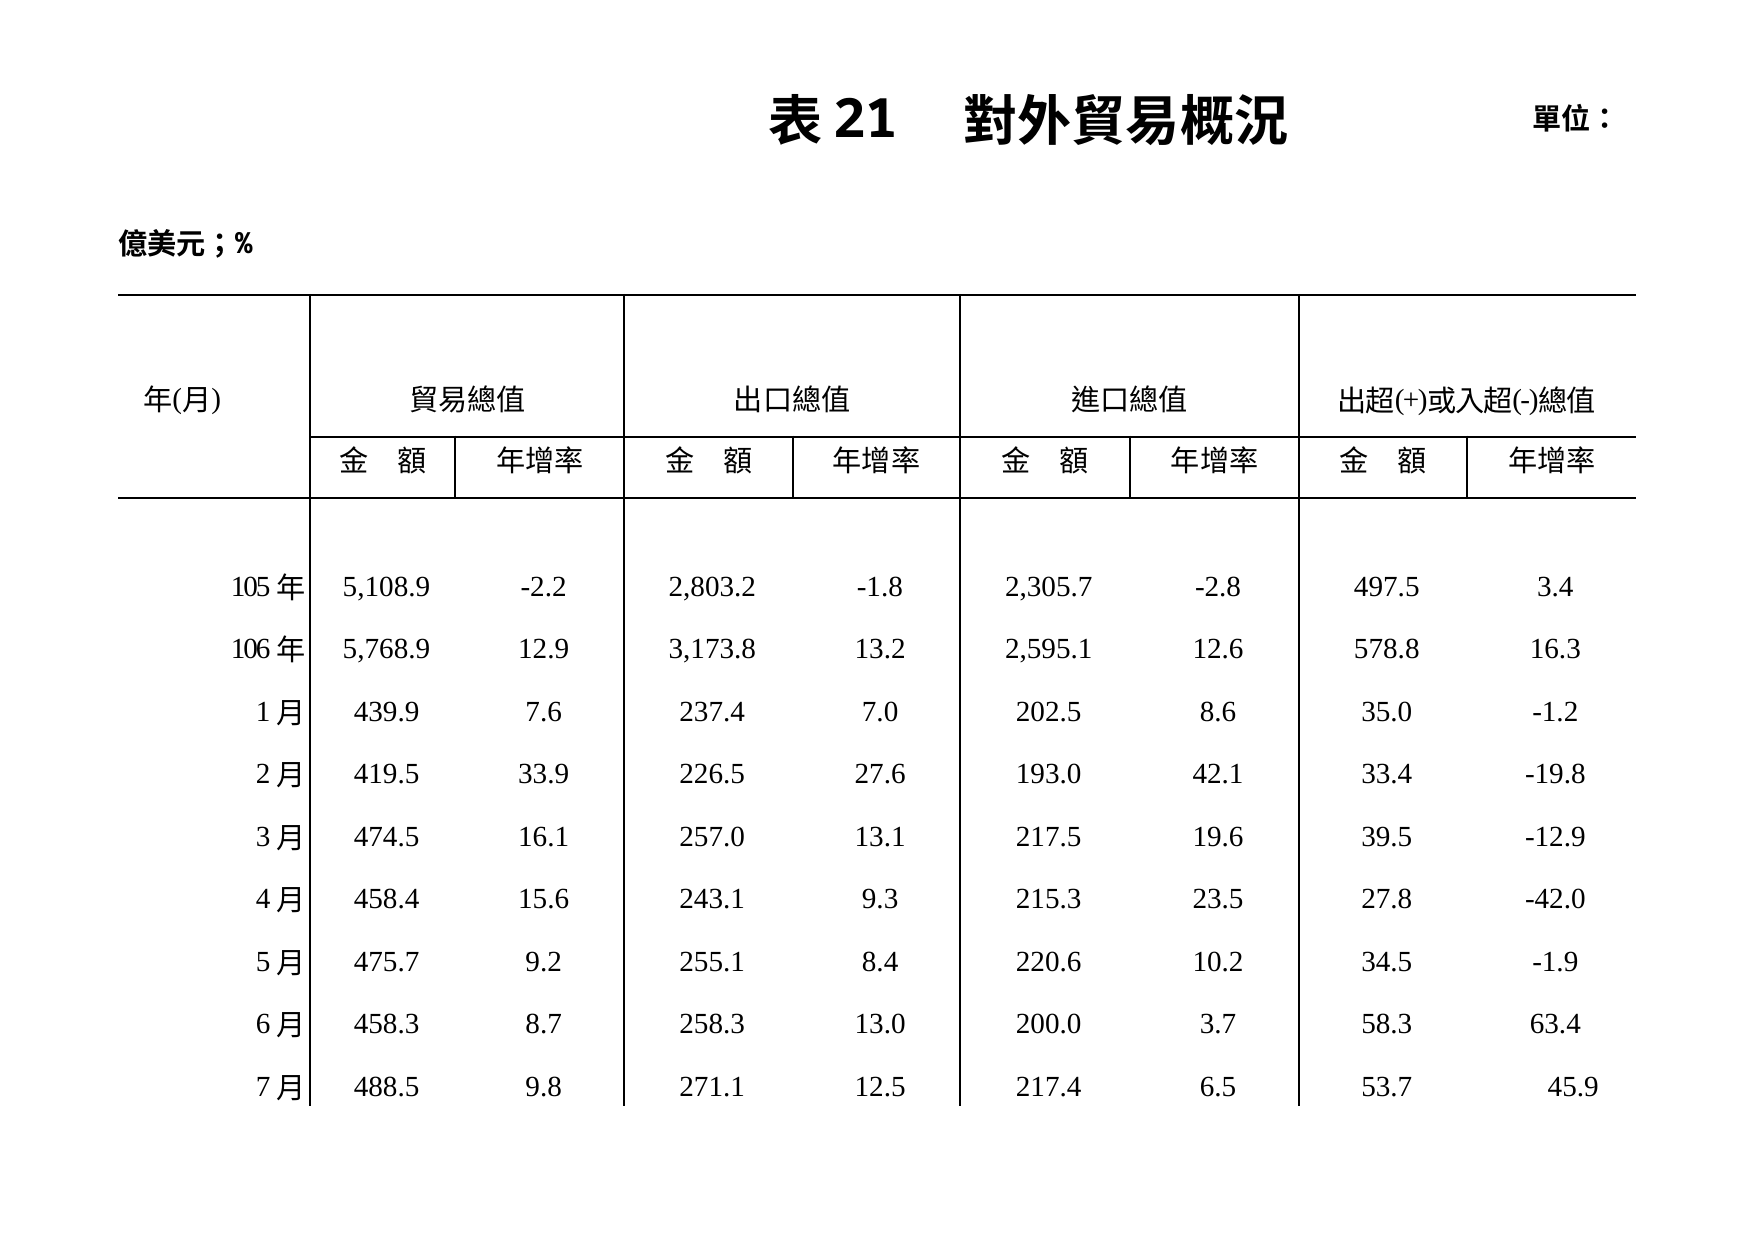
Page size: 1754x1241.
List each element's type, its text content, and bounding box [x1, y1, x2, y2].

table_cell 7.0 [793, 669, 959, 731]
table_cell 35.0 [1300, 669, 1467, 731]
table_cell 8.4 [793, 919, 959, 981]
table_header 出口總值 [625, 296, 959, 436]
table_header 進口總值 [961, 296, 1298, 436]
table_cell 5,108.9 [311, 499, 455, 606]
table_cell 458.4 [311, 856, 455, 919]
table_cell 12.6 [1130, 606, 1298, 669]
table_cell 16.3 [1467, 606, 1636, 669]
subtitle 表21 對外貿易概況 單位：億美元；% [118, 44, 1636, 294]
table_cell 53.7 [1300, 1044, 1467, 1106]
table_cell 7.6 [455, 669, 623, 731]
table_cell 金 額 [1300, 438, 1466, 497]
table_cell 39.5 [1300, 794, 1467, 856]
table_cell 33.9 [455, 731, 623, 794]
table_cell 10.2 [1130, 919, 1298, 981]
table_cell 34.5 [1300, 919, 1467, 981]
table_cell 1月 [118, 669, 309, 731]
table_cell 8.7 [455, 981, 623, 1044]
table_cell 63.4 [1467, 981, 1636, 1044]
table_cell 105年 [118, 499, 309, 606]
table_cell 257.0 [625, 794, 793, 856]
table_cell -1.2 [1467, 669, 1636, 731]
table_header 貿易總值 [311, 296, 623, 436]
table_cell 13.0 [793, 981, 959, 1044]
table_cell 23.5 [1130, 856, 1298, 919]
table_cell 年增率 [456, 438, 623, 497]
table_cell 58.3 [1300, 981, 1467, 1044]
table_cell 578.8 [1300, 606, 1467, 669]
table_cell 255.1 [625, 919, 793, 981]
table_cell 258.3 [625, 981, 793, 1044]
table_cell 13.2 [793, 606, 959, 669]
table_cell 9.2 [455, 919, 623, 981]
table_cell 217.4 [961, 1044, 1130, 1106]
table_cell 12.9 [455, 606, 623, 669]
table_cell 488.5 [311, 1044, 455, 1106]
table_cell 33.4 [1300, 731, 1467, 794]
table_cell [118, 436, 309, 497]
table_header 出超(+)或入超(-)總值 [1300, 296, 1636, 436]
table_cell 金 額 [625, 438, 792, 497]
table_cell 458.3 [311, 981, 455, 1044]
table_cell 13.1 [793, 794, 959, 856]
table_cell -1.8 [793, 499, 959, 606]
table_cell 7月 [118, 1044, 309, 1106]
table_cell 220.6 [961, 919, 1130, 981]
table_cell 42.1 [1130, 731, 1298, 794]
table_cell 5月 [118, 919, 309, 981]
table_cell 3.7 [1130, 981, 1298, 1044]
table_cell 年增率 [1131, 438, 1298, 497]
table_cell 237.4 [625, 669, 793, 731]
table_cell -2.2 [455, 499, 623, 606]
table_cell -42.0 [1467, 856, 1636, 919]
table_cell 106年 [118, 606, 309, 669]
table_cell 243.1 [625, 856, 793, 919]
table_cell 16.1 [455, 794, 623, 856]
table_cell 15.6 [455, 856, 623, 919]
table_cell 202.5 [961, 669, 1130, 731]
table_cell 金 額 [311, 438, 454, 497]
table_cell 12.5 [793, 1044, 959, 1106]
table_cell 271.1 [625, 1044, 793, 1106]
table_cell 5,768.9 [311, 606, 455, 669]
table_cell 3月 [118, 794, 309, 856]
table_cell 3,173.8 [625, 606, 793, 669]
table_cell 419.5 [311, 731, 455, 794]
table_cell 2,305.7 [961, 499, 1130, 606]
table_cell 9.3 [793, 856, 959, 919]
table_cell 439.9 [311, 669, 455, 731]
table_cell 19.6 [1130, 794, 1298, 856]
table_cell 6月 [118, 981, 309, 1044]
table_cell 27.8 [1300, 856, 1467, 919]
table_cell 3.4 [1467, 499, 1636, 606]
table_cell 215.3 [961, 856, 1130, 919]
table_cell 27.6 [793, 731, 959, 794]
table_header 年(月) [118, 296, 309, 436]
table_cell 8.6 [1130, 669, 1298, 731]
table_cell -19.8 [1467, 731, 1636, 794]
table_cell 2,803.2 [625, 499, 793, 606]
table_cell 226.5 [625, 731, 793, 794]
table_cell 金 額 [961, 438, 1129, 497]
table_cell 年增率 [794, 438, 959, 497]
table_cell -1.9 [1467, 919, 1636, 981]
table_cell 2,595.1 [961, 606, 1130, 669]
table_cell 6.5 [1130, 1044, 1298, 1106]
table_cell 475.7 [311, 919, 455, 981]
table_cell 200.0 [961, 981, 1130, 1044]
table_cell 2月 [118, 731, 309, 794]
table_cell 9.8 [455, 1044, 623, 1106]
table_cell 474.5 [311, 794, 455, 856]
table_cell 年增率 [1468, 438, 1636, 497]
table_cell 217.5 [961, 794, 1130, 856]
table_cell 45.9 [1467, 1044, 1636, 1106]
table_cell 193.0 [961, 731, 1130, 794]
table_cell 4月 [118, 856, 309, 919]
table_cell -2.8 [1130, 499, 1298, 606]
table_cell -12.9 [1467, 794, 1636, 856]
table_cell 497.5 [1300, 499, 1467, 606]
